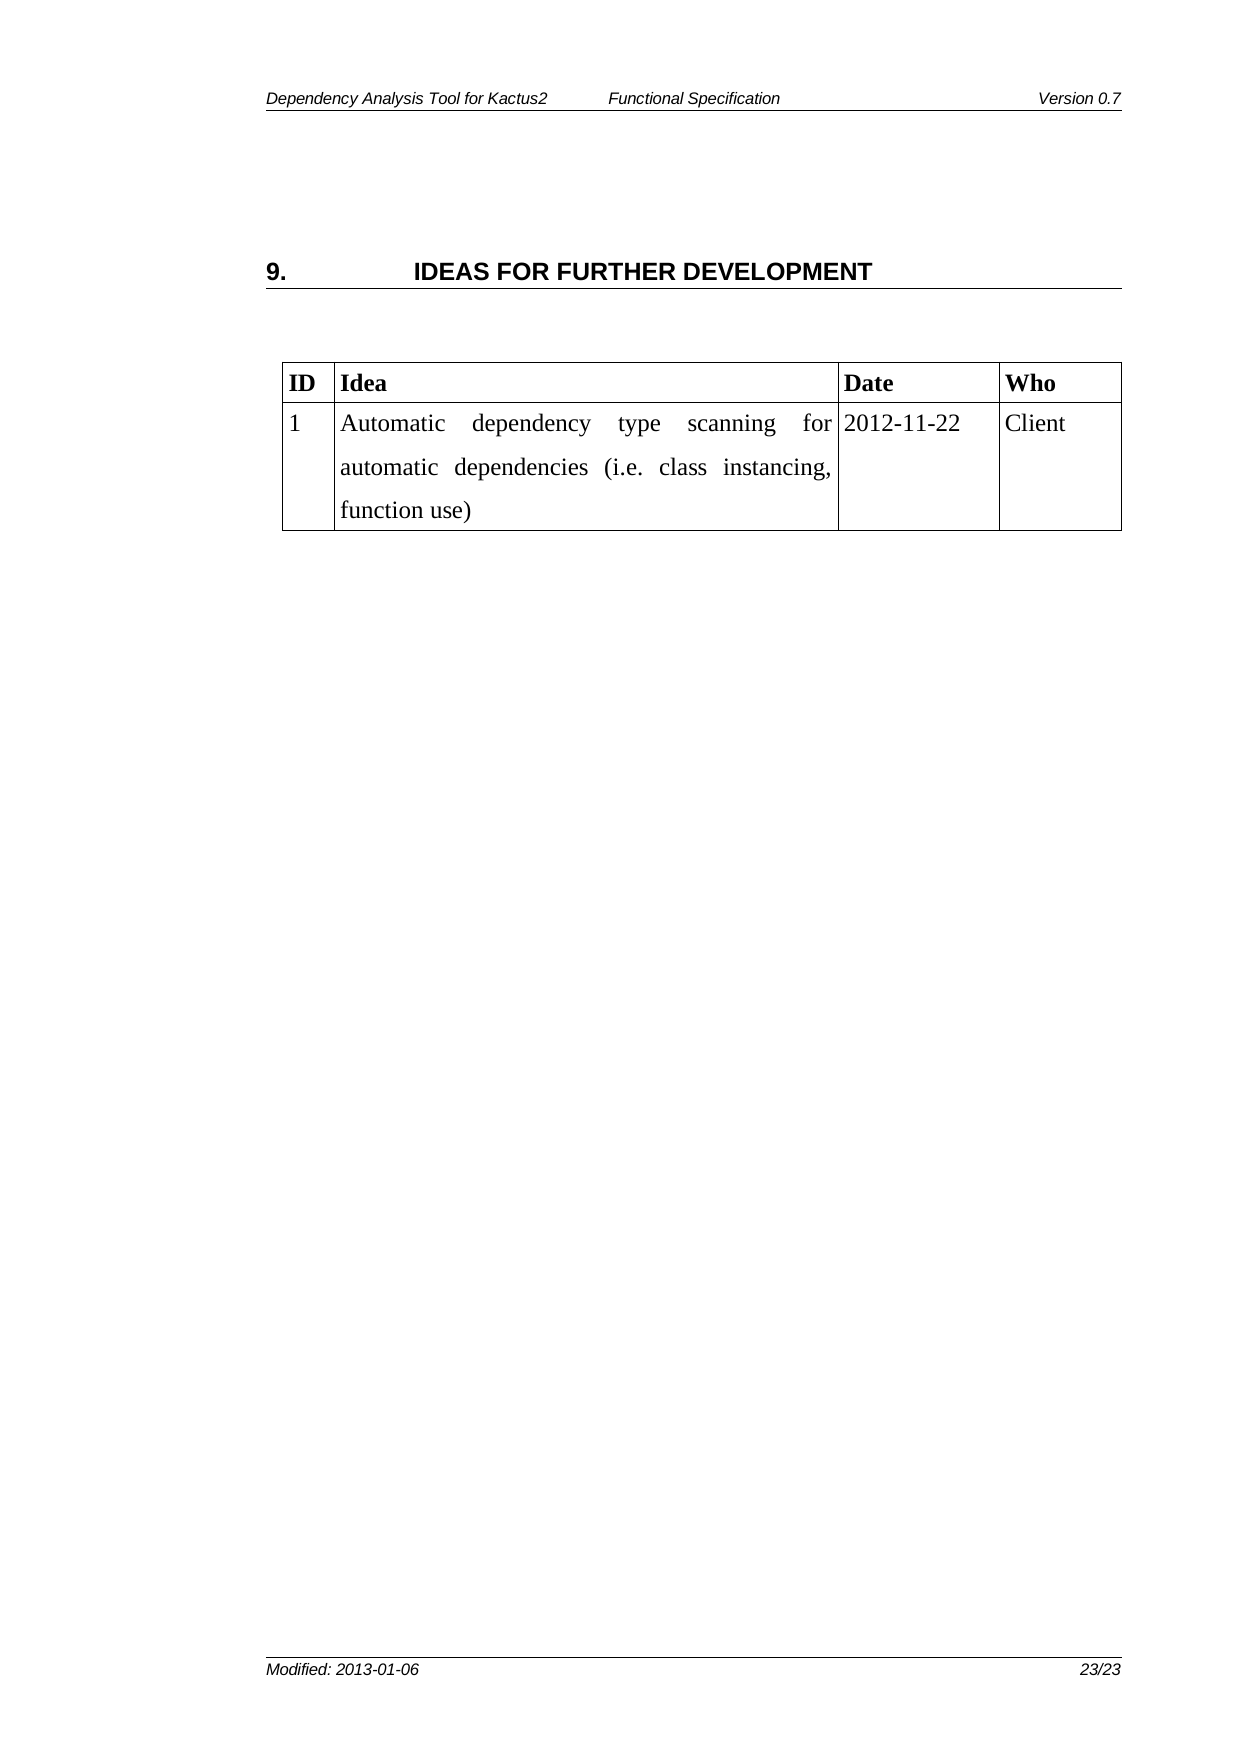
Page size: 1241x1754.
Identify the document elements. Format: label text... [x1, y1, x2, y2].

table_cell 1 [283, 403, 334, 530]
subtitle Ideas for Further Development [266, 257, 1122, 288]
table_header Who [1000, 363, 1121, 402]
table_cell Client [1000, 403, 1121, 530]
table_header Idea [335, 363, 838, 402]
table_header ID [283, 363, 334, 402]
table_cell Automatic dependency type scanning for automatic dependencies (i.e. class instancing, function use) [335, 403, 838, 530]
table_header Date [839, 363, 999, 402]
table_cell 2012-11-22 [839, 403, 999, 530]
